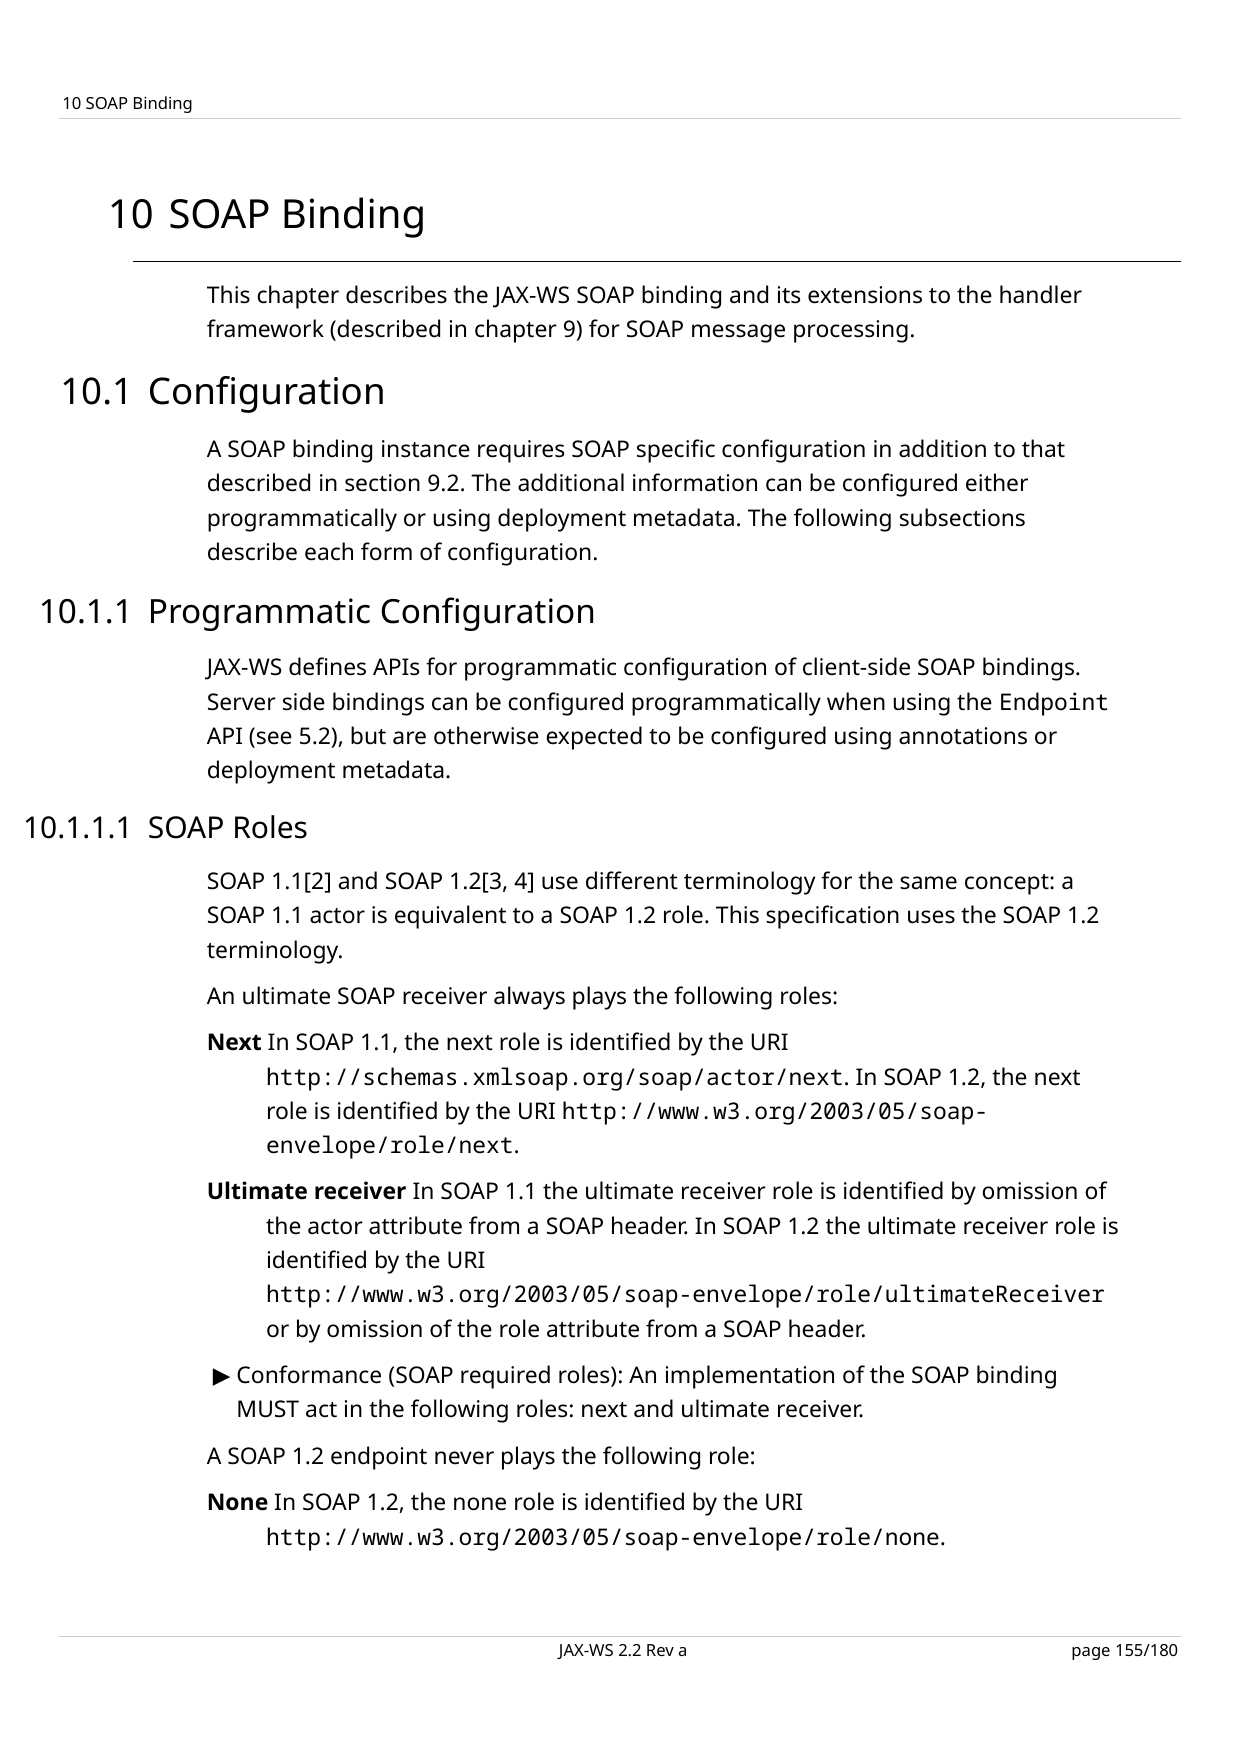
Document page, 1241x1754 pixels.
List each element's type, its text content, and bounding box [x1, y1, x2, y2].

subtitle Programmatic Configuration [133, 588, 1181, 633]
text Ultimate receiver In SOAP 1.1 the ultimate receiver role is identified by omission of the actor attribute from a SOAP header. In SOAP 1.2 the ultimate receiver role is identified by the URI http://www.w3.org/2003/05/soap-envelope/role/ultimateReceiver or by omission of the role attribute from a SOAP header. [207, 1175, 1122, 1344]
text This chapter describes the JAX-WS SOAP binding and its extensions to the handler framework (described in chapter 9) for SOAP message processing. [207, 279, 1122, 344]
subtitle SOAP Roles [133, 806, 1181, 847]
text A SOAP binding instance requires SOAP specific configuration in addition to that described in section 9.2. The additional information can be configured either programmatically or using deployment metadata. The following subsections describe each form of configuration. [207, 433, 1122, 567]
text An ultimate SOAP receiver always plays the following roles: [207, 980, 1122, 1011]
list Conformance (SOAP required roles): An implementation of the SOAP binding MUST act in the following roles: next and ultimate receiver. [221, 1359, 1122, 1424]
text None In SOAP 1.2, the none role is identified by the URI http://www.w3.org/2003/05/soap-envelope/role/none. [207, 1486, 1122, 1552]
text Next In SOAP 1.1, the next role is identified by the URI http://schemas.xmlsoap.org/soap/actor/next. In SOAP 1.2, the next role is identified by the URI http://www.w3.org/2003/05/soap-envelope/role/next. [207, 1026, 1122, 1160]
text A SOAP 1.2 endpoint never plays the following role: [207, 1440, 1122, 1471]
text JAX-WS defines APIs for programmatic configuration of client-side SOAP bindings. Server side bindings can be configured programmatically when using the Endpoint API (see 5.2), but are otherwise expected to be configured using annotations or deployment metadata. [207, 651, 1122, 786]
subtitle Configuration [133, 365, 1181, 415]
subtitle SOAP Binding [133, 165, 1181, 261]
text SOAP 1.1[2] and SOAP 1.2[3, 4] use different terminology for the same concept: a SOAP 1.1 actor is equivalent to a SOAP 1.2 role. This specification uses the SOAP 1.2 terminology. [207, 865, 1122, 965]
